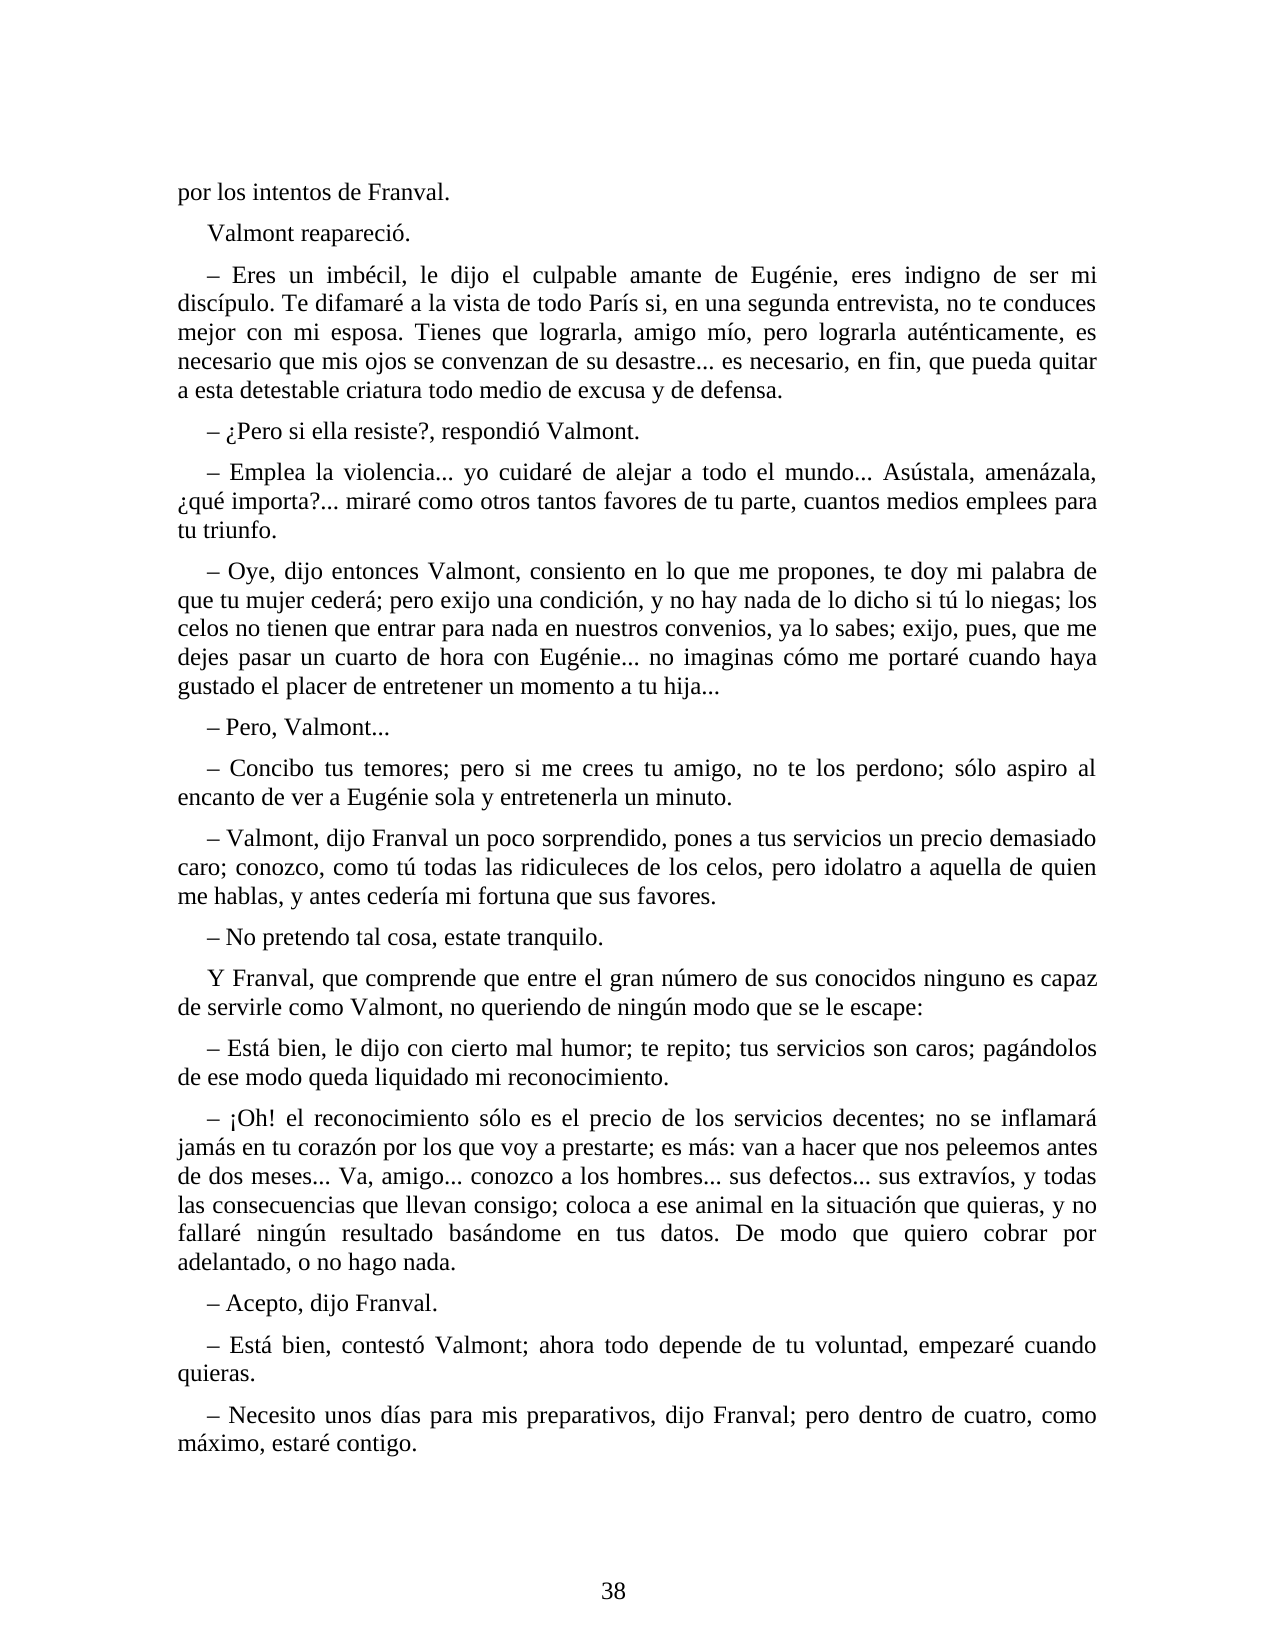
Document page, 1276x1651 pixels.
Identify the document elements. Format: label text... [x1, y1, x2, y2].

text Y Franval, que comprende que entre el gran número de sus conocidos ninguno es capaz de servirle como Valmont, no queriendo de ningún modo que se le escape: [177, 963, 1098, 1021]
text – Valmont, dijo Franval un poco sorprendido, pones a tus servicios un precio demasiado caro; conozco, como tú todas las ridiculeces de los celos, pero idolatro a aquella de quien me hablas, y antes cedería mi fortuna que sus favores. [177, 823, 1098, 910]
text – ¡Oh! el reconocimiento sólo es el precio de los servicios decentes; no se inflamará jamás en tu corazón por los que voy a prestarte; es más: van a hacer que nos peleemos antes de dos meses... Va, amigo... conozco a los hombres... sus defectos... sus extravíos, y todas las consecuencias que llevan consigo; coloca a ese animal en la situación que quieras, y no fallaré ningún resultado basándome en tus datos. De modo que quiero cobrar por adelantado, o no hago nada. [177, 1103, 1098, 1276]
text – Está bien, le dijo con cierto mal humor; te repito; tus servicios son caros; pagándolos de ese modo queda liquidado mi reconocimiento. [177, 1033, 1098, 1091]
text – Eres un imbécil, le dijo el culpable amante de Eugénie, eres indigno de ser mi discípulo. Te difamaré a la vista de todo París si, en una segunda entrevista, no te conduces mejor con mi esposa. Tienes que lograrla, amigo mío, pero lograrla auténticamente, es necesario que mis ojos se convenzan de su desastre... es necesario, en fin, que pueda quitar a esta detestable criatura todo medio de excusa y de defensa. [177, 260, 1098, 403]
text – Necesito unos días para mis preparativos, dijo Franval; pero dentro de cuatro, como máximo, estaré contigo. [177, 1400, 1098, 1457]
text – ¿Pero si ella resiste?, respondió Valmont. [177, 416, 1098, 445]
text – No pretendo tal cosa, estate tranquilo. [177, 922, 1098, 951]
text – Concibo tus temores; pero si me crees tu amigo, no te los perdono; sólo aspiro al encanto de ver a Eugénie sola y entretenerla un minuto. [177, 753, 1098, 811]
text – Emplea la violencia... yo cuidaré de alejar a todo el mundo... Asústala, amenázala, ¿qué importa?... miraré como otros tantos favores de tu parte, cuantos medios emplees para tu triunfo. [177, 457, 1098, 543]
text – Está bien, contestó Valmont; ahora todo depende de tu voluntad, empezaré cuando quieras. [177, 1330, 1098, 1387]
text – Oye, dijo entonces Valmont, consiento en lo que me propones, te doy mi palabra de que tu mujer cederá; pero exijo una condición, y no hay nada de lo dicho si tú lo niegas; los celos no tienen que entrar para nada en nuestros convenios, ya lo sabes; exijo, pues, que me dejes pasar un cuarto de hora con Eugénie... no imaginas cómo me portaré cuando haya gustado el placer de entretener un momento a tu hija... [177, 556, 1098, 700]
text por los intentos de Franval. [177, 177, 1098, 206]
text Valmont reapareció. [177, 218, 1098, 247]
text – Pero, Valmont... [177, 712, 1098, 741]
text – Acepto, dijo Franval. [177, 1288, 1098, 1317]
